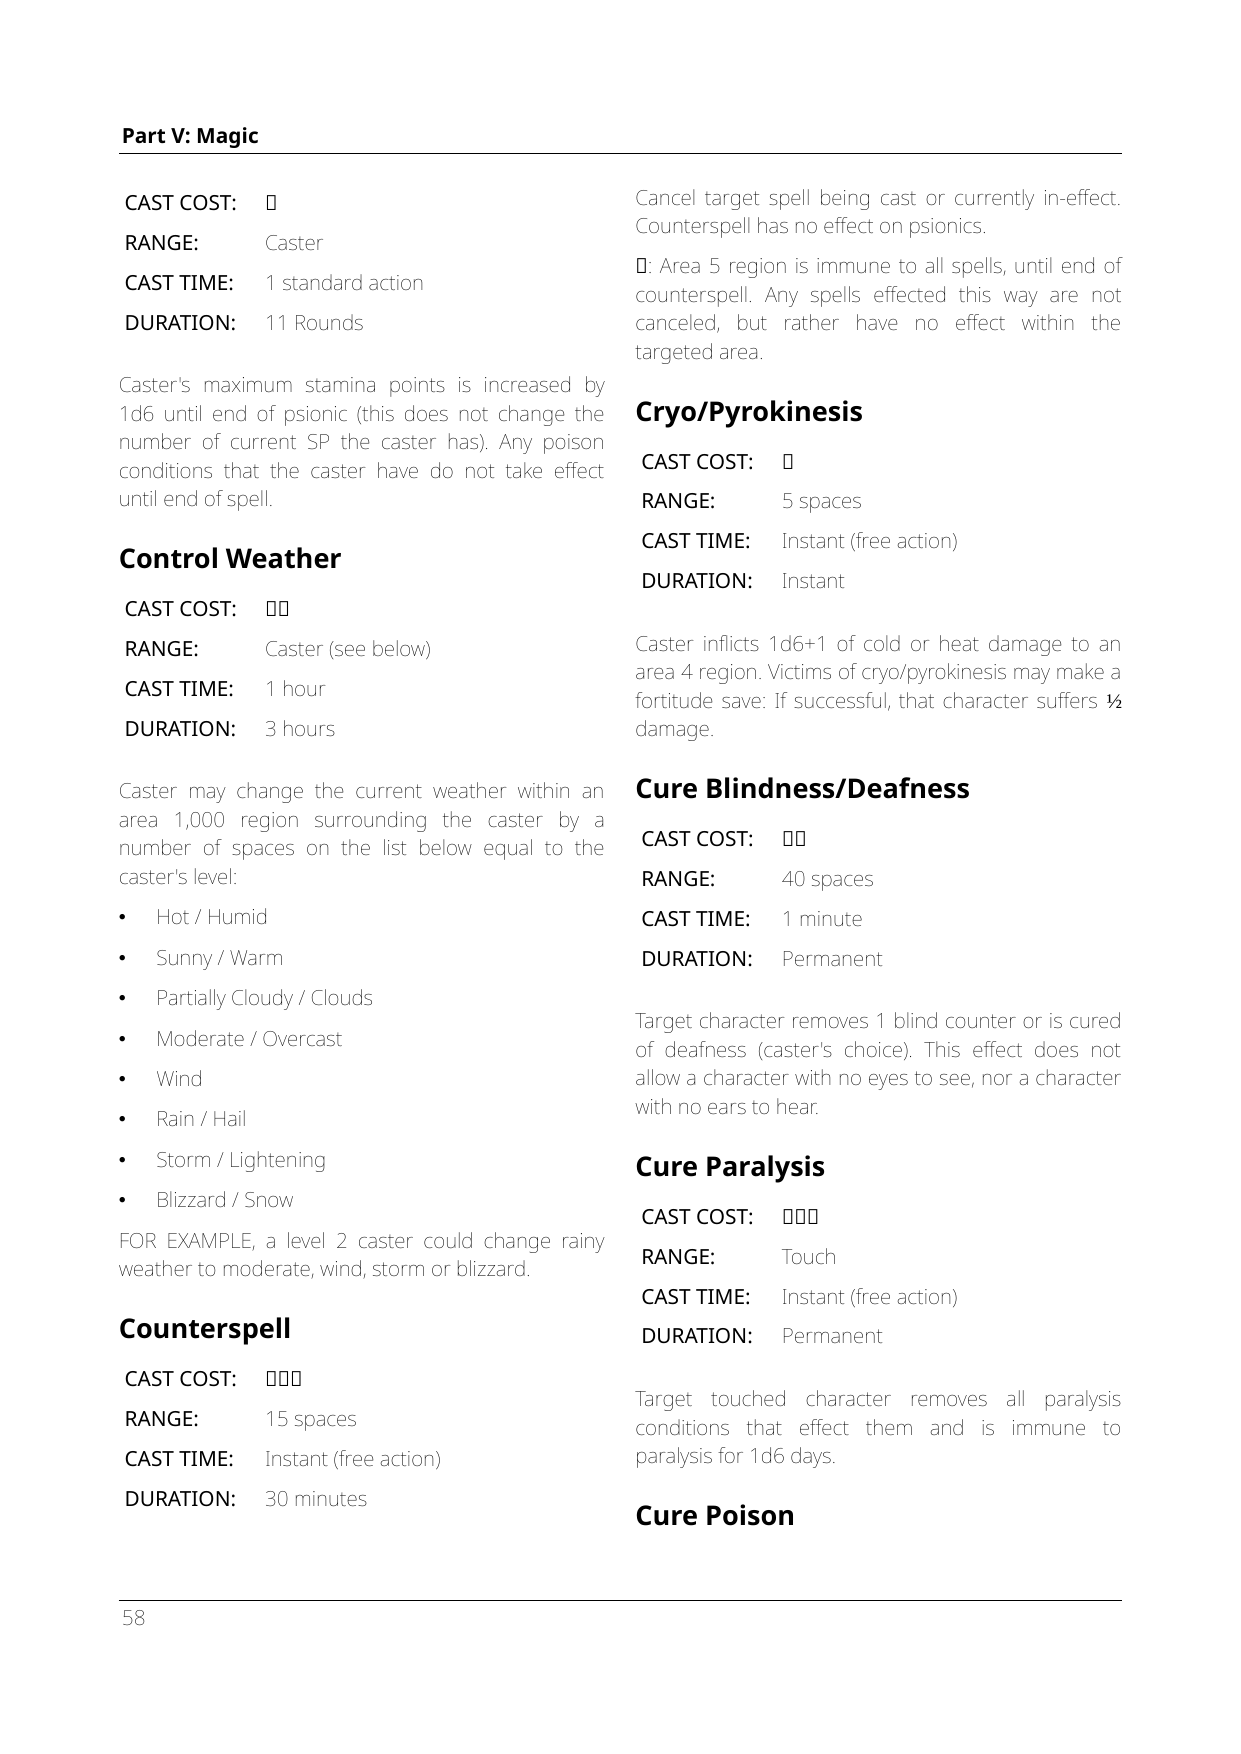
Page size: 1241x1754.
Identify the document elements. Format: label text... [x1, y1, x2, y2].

list Sunny / Warm [118, 943, 605, 971]
table_header  [259, 1359, 605, 1398]
table_header  [259, 589, 605, 628]
table_cell RANGE: [119, 223, 259, 262]
table_cell Caster (see below) [259, 629, 605, 668]
text Caster may change the current weather within an area 1,000 region surrounding the caster by a number of spaces on the list below equal to the caster's level: [118, 748, 605, 890]
table_header  [776, 1196, 1122, 1236]
table_cell Instant (free action) [259, 1438, 605, 1478]
table_cell 1 standard action [259, 263, 605, 302]
list Hot / Humid [118, 902, 605, 931]
text [118, 1518, 605, 1546]
text Cancel target spell being cast or currently in-effect. Counterspell has no effect on psionics. [635, 183, 1122, 239]
table_cell RANGE: [635, 859, 776, 898]
table_header CAST COST: [119, 183, 259, 222]
table_cell RANGE: [119, 1398, 259, 1438]
table_cell Instant (free action) [776, 521, 1122, 561]
table_cell CAST TIME: [119, 263, 259, 302]
text Control Weather [118, 540, 605, 577]
text Target touched character removes all paralysis conditions that effect them and is immune to paralysis for 1d6 days. [635, 1356, 1122, 1469]
list Partially Cloudy / Clouds [118, 983, 605, 1012]
table_cell RANGE: [635, 1236, 776, 1276]
table_cell CAST TIME: [119, 669, 259, 708]
table_header CAST COST: [119, 1359, 259, 1398]
table_cell 30 minutes [259, 1478, 605, 1518]
list Storm / Lightening [118, 1145, 605, 1173]
table_cell CAST TIME: [635, 521, 776, 561]
table_cell Touch [776, 1236, 1122, 1276]
table_cell Permanent [776, 938, 1122, 978]
text Cryo/Pyrokinesis [635, 392, 1122, 429]
list Wind [118, 1064, 605, 1092]
table_cell Caster [259, 223, 605, 262]
table_header  [776, 819, 1122, 858]
text Caster's maximum stamina points is increased by 1d6 until end of psionic (this does not change the number of current SP the caster has). Any poison conditions that the caster have do not take effect until end of spell. [118, 342, 605, 513]
table_cell CAST TIME: [119, 1438, 259, 1478]
table_cell 3 hours [259, 708, 605, 748]
table_cell 1 minute [776, 899, 1122, 938]
list Blizzard / Snow [118, 1185, 605, 1214]
text : Area 5 region is immune to all spells, until end of counterspell. Any spells effected this way are not canceled, but rather have no effect within the targeted area. [635, 251, 1122, 365]
text Cure Paralysis [635, 1147, 1122, 1184]
table_cell Permanent [776, 1316, 1122, 1356]
text Counterspell [118, 1309, 605, 1346]
table_header  [259, 183, 605, 222]
table_cell DURATION: [119, 708, 259, 748]
table_cell Instant [776, 561, 1122, 601]
table_header CAST COST: [635, 819, 776, 858]
table_header CAST COST: [635, 441, 776, 481]
list Rain / Hail [118, 1104, 605, 1133]
table_cell 11 Rounds [259, 302, 605, 342]
table_header CAST COST: [119, 589, 259, 628]
table_cell Instant (free action) [776, 1276, 1122, 1316]
table_cell RANGE: [635, 481, 776, 521]
table_header CAST COST: [635, 1196, 776, 1236]
table_cell DURATION: [119, 1478, 259, 1518]
table_cell DURATION: [119, 302, 259, 342]
table_cell 5 spaces [776, 481, 1122, 521]
table_cell DURATION: [635, 938, 776, 978]
table_cell CAST TIME: [635, 1276, 776, 1316]
table_cell 15 spaces [259, 1398, 605, 1438]
text Cure Blindness/Deafness [635, 770, 1122, 807]
text Caster inflicts 1d6+1 of cold or heat damage to an area 4 region. Victims of cryo/pyrokinesis may make a fortitude save: If successful, that character suffers ½ damage. [635, 601, 1122, 743]
table_cell 40 spaces [776, 859, 1122, 898]
list Moderate / Overcast [118, 1024, 605, 1052]
table_header  [776, 441, 1122, 481]
table_cell 1 hour [259, 669, 605, 708]
table_cell DURATION: [635, 561, 776, 601]
text FOR EXAMPLE, a level 2 caster could change rainy weather to moderate, wind, storm or blizzard. [118, 1226, 605, 1283]
text Target character removes 1 blind counter or is cured of deafness (caster's choice). This effect does not allow a character with no eyes to see, nor a character with no ears to hear. [635, 978, 1122, 1120]
table_cell RANGE: [119, 629, 259, 668]
table_cell DURATION: [635, 1316, 776, 1356]
table_cell CAST TIME: [635, 899, 776, 938]
text Cure Poison [635, 1497, 1122, 1533]
